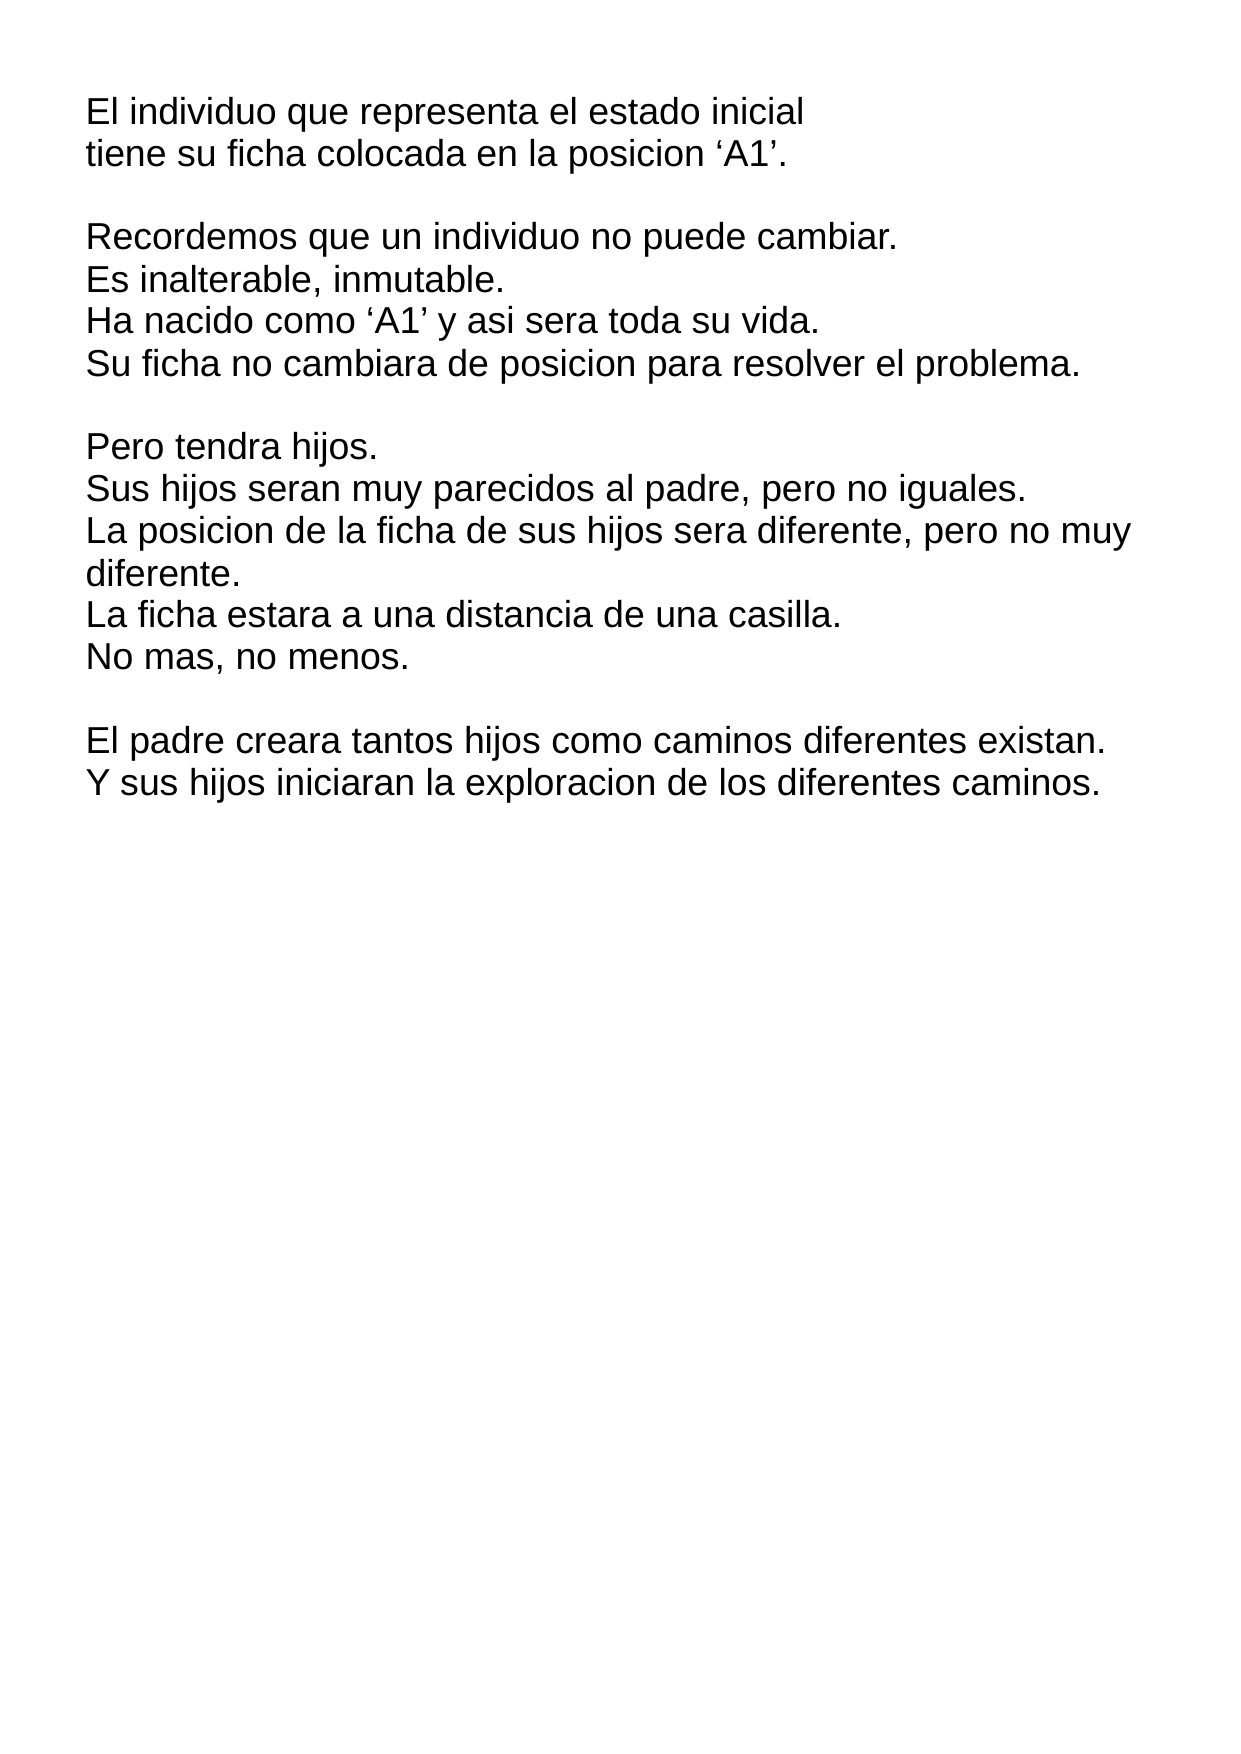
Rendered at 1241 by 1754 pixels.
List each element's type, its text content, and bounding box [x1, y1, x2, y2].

text_box El individuo que representa el estado inicial tiene su ficha colocada en la posicion ‘A1’. Recordemos que un individuo no puede cambiar. Es inalterable, inmutable. Ha nacido como ‘A1’ y asi sera toda su vida. Su ficha no cambiara de posicion para resolver el problema. Pero tendra hijos. Sus hijos seran muy parecidos al padre, pero no iguales. La posicion de la ficha de sus hijos sera diferente, pero no muy diferente. La ficha estara a una distancia de una casilla. No mas, no menos. El padre creara tantos hijos como caminos diferentes existan. Y sus hijos iniciaran la exploracion de los diferentes caminos. [70, 82, 1182, 896]
